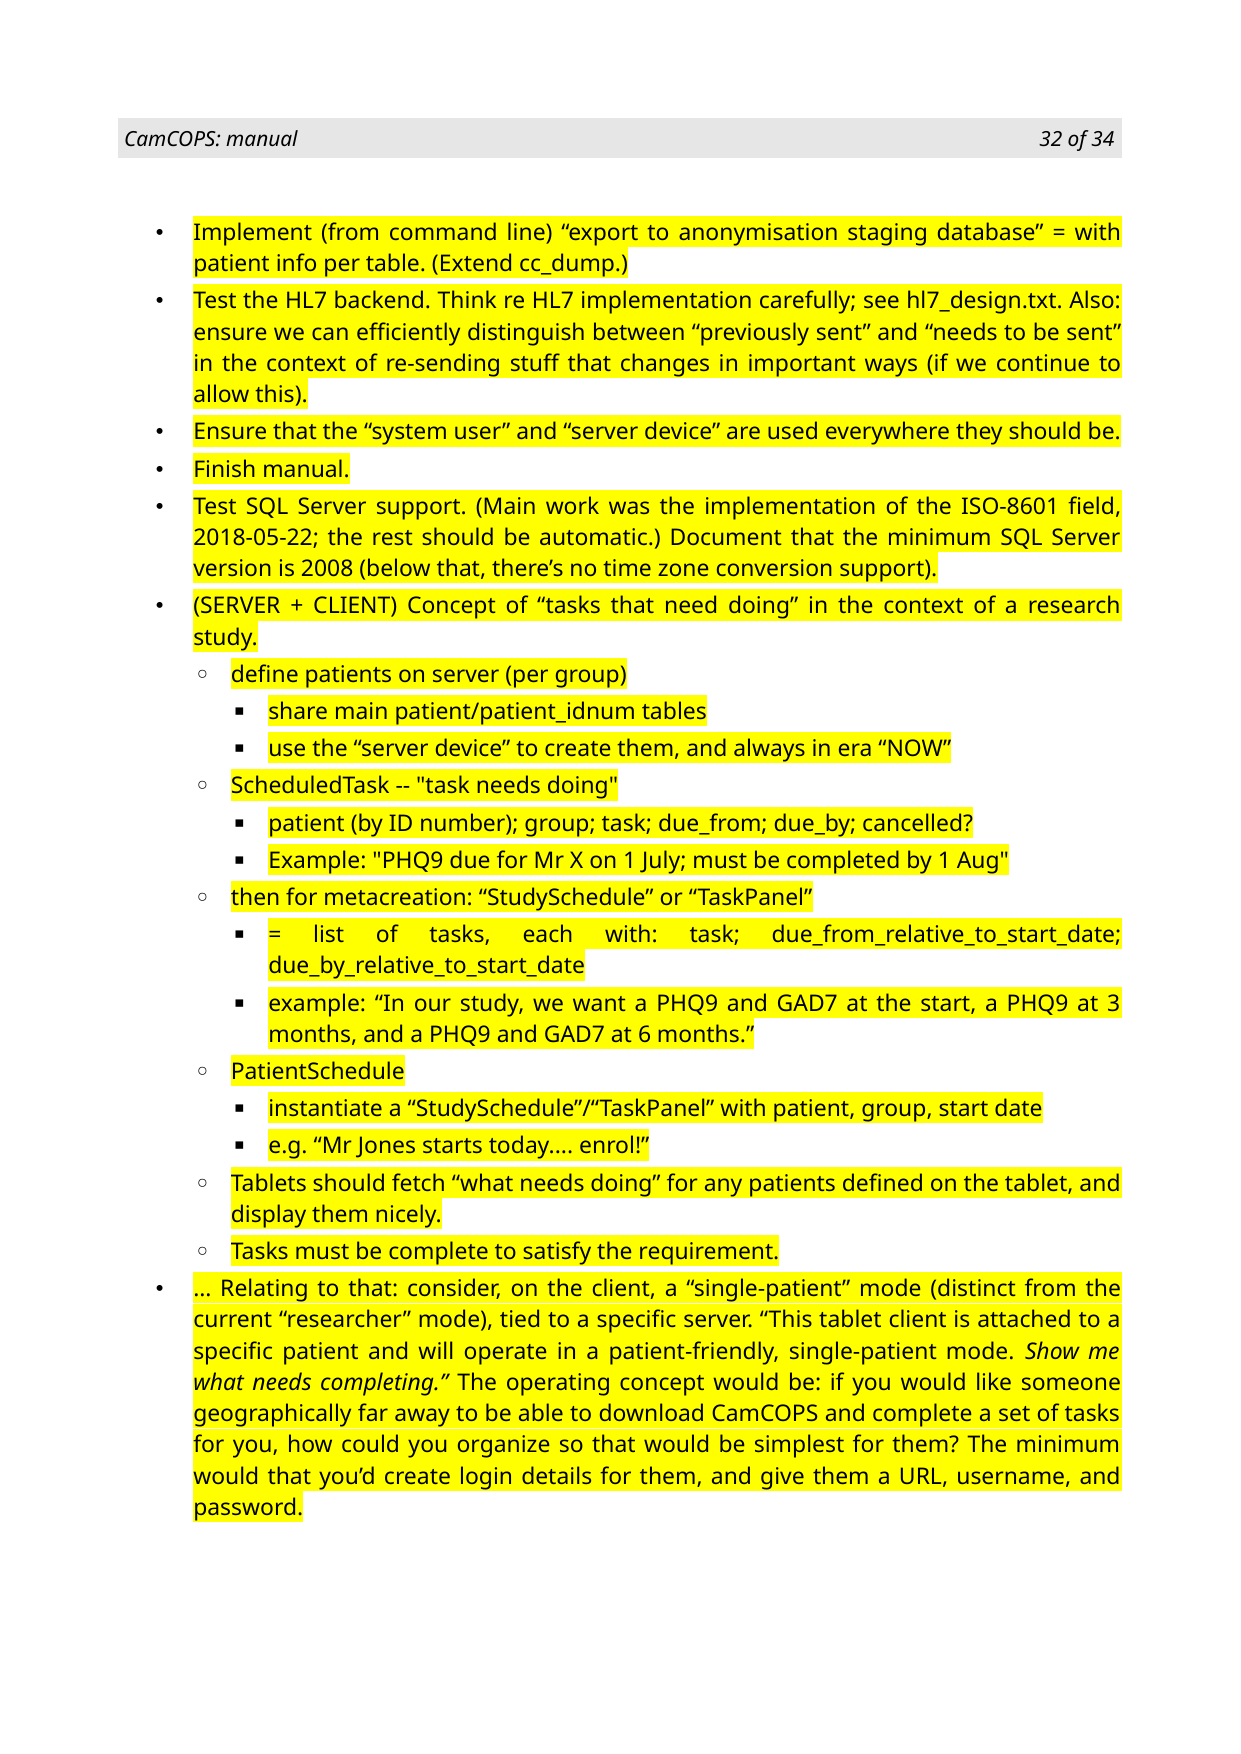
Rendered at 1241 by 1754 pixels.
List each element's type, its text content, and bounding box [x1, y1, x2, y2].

list Test SQL Server support. (Main work was the implementation of the ISO-8601 field, 2018-05-22; the rest should be automatic.) Document that the minimum SQL Server version is 2008 (below that, there’s no time zone conversion support). [156, 490, 1122, 583]
list e.g. “Mr Jones starts today.... enrol!” [231, 1129, 1122, 1161]
list example: “In our study, we want a PHQ9 and GAD7 at the start, a PHQ9 at 3 months, and a PHQ9 and GAD7 at 6 months.” [231, 987, 1122, 1049]
list Finish manual. [156, 452, 1122, 484]
list Ensure that the “system user” and “server device” are used everywhere they should be. [156, 415, 1122, 447]
list ScheduledTask -- "task needs doing" [193, 769, 1122, 801]
list then for metacreation: “StudySchedule” or “TaskPanel” [193, 881, 1122, 912]
list define patients on server (per group) [193, 658, 1122, 689]
list Tablets should fetch “what needs doing” for any patients defined on the tablet, and display them nicely. [193, 1167, 1122, 1229]
list Tasks must be complete to satisfy the requirement. [193, 1235, 1122, 1266]
list patient (by ID number); group; task; due_from; due_by; cancelled? [231, 807, 1122, 838]
list instantiate a “StudySchedule”/“TaskPanel” with patient, group, start date [231, 1092, 1122, 1123]
list use the “server device” to create them, and always in era “NOW” [231, 732, 1122, 763]
list = list of tasks, each with: task; due_from_relative_to_start_date; due_by_relative_to_start_date [231, 918, 1122, 981]
list Test the HL7 backend. Think re HL7 implementation carefully; see hl7_design.txt. Also: ensure we can efficiently distinguish between “previously sent” and “needs to be sent” in the context of re-sending stuff that changes in important ways (if we continue to allow this). [156, 284, 1122, 409]
list … Relating to that: consider, on the client, a “single-patient” mode (distinct from the current “researcher” mode), tied to a specific server. “This tablet client is attached to a specific patient and will operate in a patient-friendly, single-patient mode. Show me what needs completing.” The operating concept would be: if you would like someone geographically far away to be able to download CamCOPS and complete a set of tasks for you, how could you organize so that would be simplest for them? The minimum would that you’d create login details for them, and give them a URL, username, and password. [156, 1272, 1122, 1522]
list (SERVER + CLIENT) Concept of “tasks that need doing” in the context of a research study. [156, 589, 1122, 652]
list share main patient/patient_idnum tables [231, 695, 1122, 726]
list PatientSchedule [193, 1055, 1122, 1086]
list Example: "PHQ9 due for Mr X on 1 July; must be completed by 1 Aug" [231, 844, 1122, 875]
list Implement (from command line) “export to anonymisation staging database” = with patient info per table. (Extend cc_dump.) [156, 216, 1122, 278]
